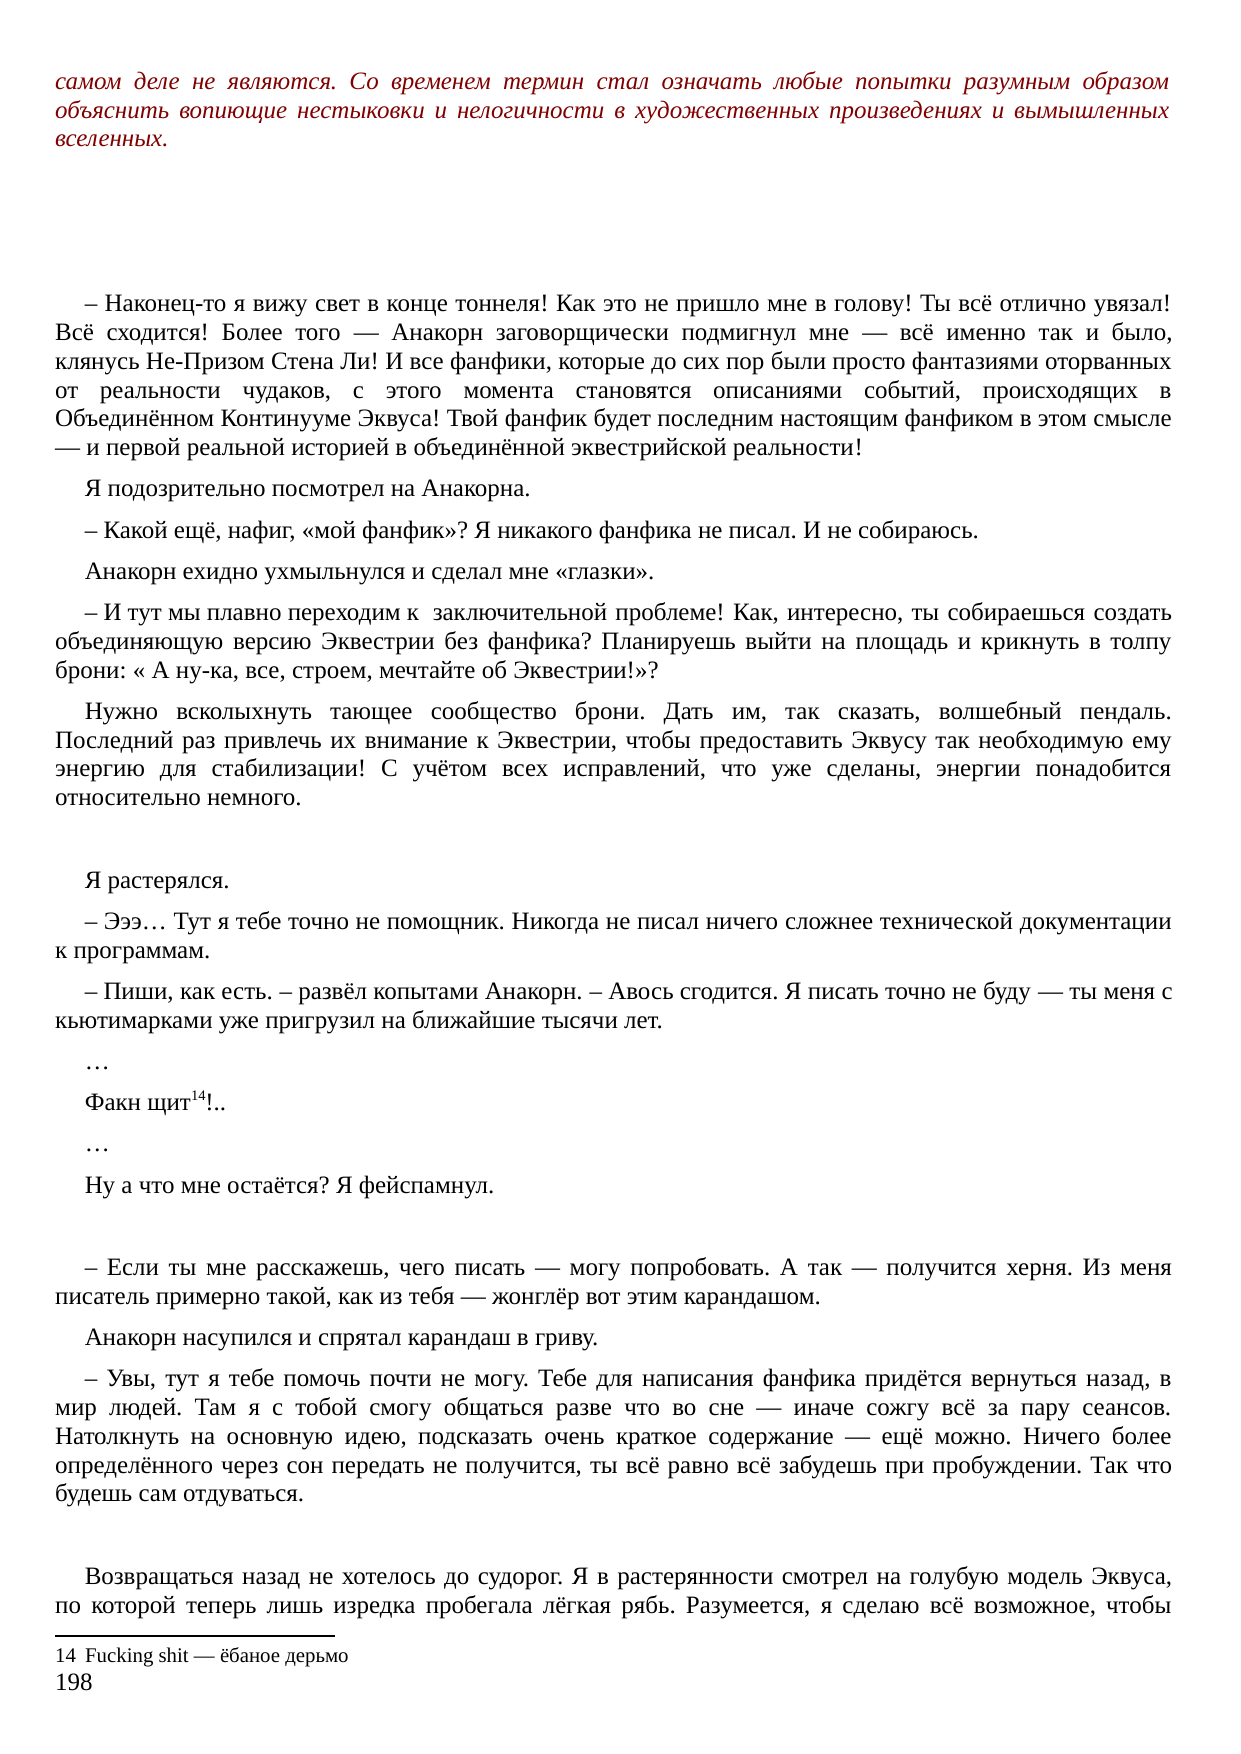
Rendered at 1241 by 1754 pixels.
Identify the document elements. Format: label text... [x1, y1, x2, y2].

text Fucking shit — ёбаное дерьмо [55, 1642, 1173, 1667]
text Возвращаться назад не хотелось до судорог. Я в растерянности смотрел на голубую модель Эквуса, по которой теперь лишь изредка пробегала лёгкая рябь. Разумеется, я сделаю всё возможное, чтобы [55, 1561, 1173, 1618]
text … [55, 1128, 1173, 1157]
text – Наконец-то я вижу свет в конце тоннеля! Как это не пришло мне в голову! Ты всё отлично увязал! Всё сходится! Более того — Анакорн заговорщически подмигнул мне — всё именно так и было, клянусь Не-Призом Стена Ли! И все фанфики, которые до сих пор были просто фантазиями оторванных от реальности чудаков, с этого момента становятся описаниями событий, происходящих в Объединённом Континууме Эквуса! Твой фанфик будет последним настоящим фанфиком в этом смысле — и первой реальной историей в объединённой эквестрийской реальности! [55, 288, 1173, 461]
text Анакорн ехидно ухмыльнулся и сделал мне «глазки». [55, 556, 1173, 585]
text … [55, 1046, 1173, 1075]
text Факн щит!.. [55, 1087, 1173, 1116]
text Я подозрительно посмотрел на Анакорна. [55, 473, 1173, 502]
text – Увы, тут я тебе помочь почти не могу. Тебе для написания фанфика придётся вернуться назад, в мир людей. Там я с тобой смогу общаться разве что во сне — иначе сожгу всё за пару сеансов. Натолкнуть на основную идею, подсказать очень краткое содержание — ещё можно. Ничего более определённого через сон передать не получится, ты всё равно всё забудешь при пробуждении. Так что будешь сам отдуваться. [55, 1363, 1173, 1507]
text Ну а что мне остаётся? Я фейспамнул. [55, 1170, 1173, 1198]
text Я растерялся. [55, 865, 1173, 893]
text – Если ты мне расскажешь, чего писать — могу попробовать. А так — получится херня. Из меня писатель примерно такой, как из тебя — жонглёр вот этим карандашом. [55, 1252, 1173, 1310]
text – Какой ещё, нафиг, «мой фанфик»? Я никакого фанфика не писал. И не собираюсь. [55, 515, 1173, 543]
text самом деле не являются. Со временем термин стал означать любые попытки разумным образом объяснить вопиющие нестыковки и нелогичности в художественных произведениях и вымышленных вселенных. [55, 66, 1173, 152]
text – Эээ… Тут я тебе точно не помощник. Никогда не писал ничего сложнее технической документации к программам. [55, 906, 1173, 963]
text Нужно всколыхнуть тающее сообщество брони. Дать им, так сказать, волшебный пендаль. Последний раз привлечь их внимание к Эквестрии, чтобы предоставить Эквусу так необходимую ему энергию для стабилизации! С учётом всех исправлений, что уже сделаны, энергии понадобится относительно немного. [55, 696, 1173, 811]
text Анакорн насупился и спрятал карандаш в гриву. [55, 1322, 1173, 1351]
text – Пиши, как есть. – развёл копытами Анакорн. – Авось сгодится. Я писать точно не буду — ты меня с кьютимарками уже пригрузил на ближайшие тысячи лет. [55, 976, 1173, 1033]
text – И тут мы плавно переходим к заключительной проблеме! Как, интересно, ты собираешься создать объединяющую версию Эквестрии без фанфика? Планируешь выйти на площадь и крикнуть в толпу брони: « А ну-ка, все, строем, мечтайте об Эквестрии!»? [55, 597, 1173, 683]
